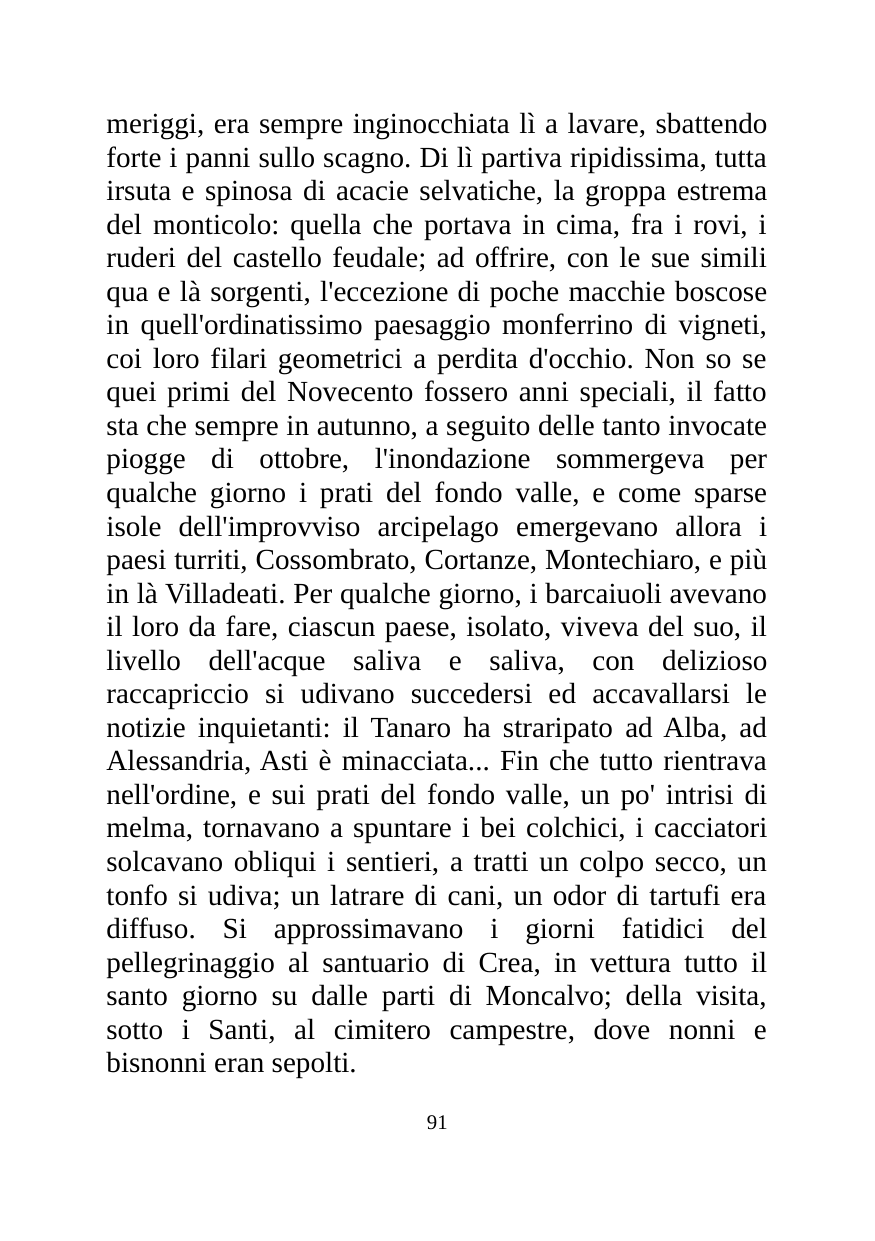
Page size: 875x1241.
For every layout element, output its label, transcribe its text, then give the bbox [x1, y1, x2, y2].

text meriggi, era sempre inginocchiata lì a lavare, sbattendo forte i panni sullo scagno. Di lì partiva ripidissima, tutta irsuta e spinosa di acacie selvatiche, la groppa estrema del monticolo: quella che portava in cima, fra i rovi, i ruderi del castello feudale; ad offrire, con le sue simili qua e là sorgenti, l'eccezione di poche macchie boscose in quell'ordinatissimo paesaggio monferrino di vigneti, coi loro filari geometrici a perdita d'occhio. Non so se quei primi del Novecento fossero anni speciali, il fatto sta che sempre in autunno, a seguito delle tanto invocate piogge di ottobre, l'inondazione sommergeva per qualche giorno i prati del fondo valle, e come sparse isole dell'improvviso arcipelago emergevano allora i paesi turriti, Cossombrato, Cortanze, Montechiaro, e più in là Villadeati. Per qualche giorno, i barcaiuoli avevano il loro da fare, ciascun paese, isolato, viveva del suo, il livello dell'acque saliva e saliva, con delizioso raccapriccio si udivano succedersi ed accavallarsi le notizie inquietanti: il Tanaro ha straripato ad Alba, ad Alessandria, Asti è minacciata... Fin che tutto rientrava nell'ordine, e sui prati del fondo valle, un po' intrisi di melma, tornavano a spuntare i bei colchici, i cacciatori solcavano obliqui i sentieri, a tratti un colpo secco, un tonfo si udiva; un latrare di cani, un odor di tartufi era diffuso. Si approssimavano i giorni fatidici del pellegrinaggio al santuario di Crea, in vettura tutto il santo giorno su dalle parti di Moncalvo; della visita, sotto i Santi, al cimitero campestre, dove nonni e bisnonni eran sepolti. [106, 106, 768, 1079]
